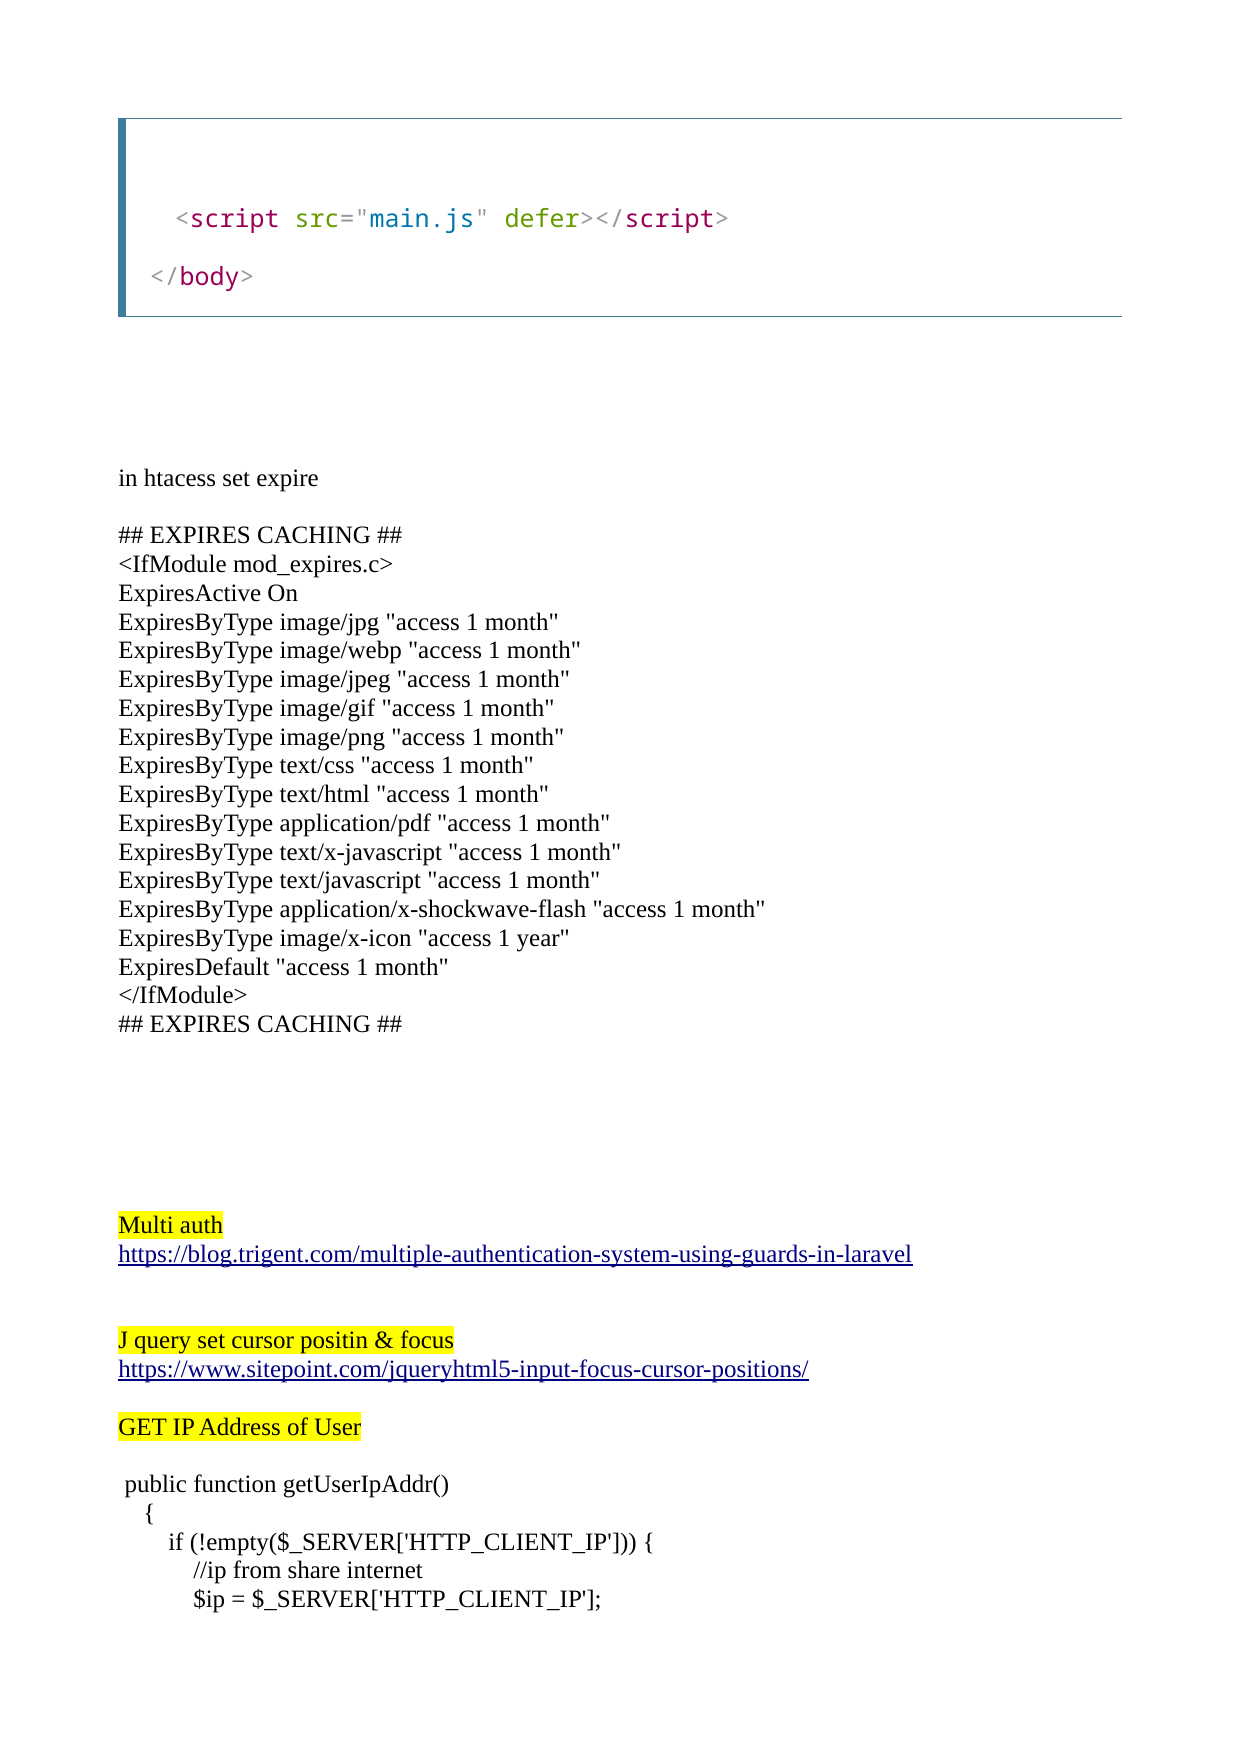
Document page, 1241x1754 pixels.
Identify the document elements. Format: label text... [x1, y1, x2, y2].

text Multi auth [118, 1211, 1122, 1239]
text //ip from share internet [118, 1556, 1122, 1584]
text https://blog.trigent.com/multiple-authentication-system-using-guards-in-laravel J query set cursor positin & focus https://www.sitepoint.com/jqueryhtml5-input-focus-cursor-positions/ [118, 1239, 1122, 1383]
text ## EXPIRES CACHING ## [118, 521, 1122, 549]
text <script src="main.js" defer></script> [126, 165, 1122, 228]
text ExpiresActive On [118, 578, 1122, 607]
text ExpiresByType text/x-javascript "access 1 month" [118, 837, 1122, 866]
text ExpiresByType image/jpeg "access 1 month" [118, 664, 1122, 693]
text { [118, 1498, 1122, 1527]
text ExpiresByType application/pdf "access 1 month" [118, 808, 1122, 837]
text ExpiresDefault "access 1 month" [118, 952, 1122, 981]
text in htacess set expire [118, 463, 1122, 492]
text ExpiresByType image/x-icon "access 1 year" [118, 923, 1122, 952]
text ExpiresByType text/javascript "access 1 month" [118, 866, 1122, 894]
text ExpiresByType image/webp "access 1 month" [118, 636, 1122, 664]
text GET IP Address of User public function getUserIpAddr() [118, 1412, 1122, 1498]
text $ip = $_SERVER['HTTP_CLIENT_IP']; [118, 1584, 1122, 1613]
text </IfModule> [118, 981, 1122, 1009]
text ExpiresByType image/jpg "access 1 month" [118, 607, 1122, 636]
text </body> [126, 228, 1122, 316]
text ## EXPIRES CACHING ## [118, 1009, 1122, 1038]
text <IfModule mod_expires.c> [118, 549, 1122, 578]
text if (!empty($_SERVER['HTTP_CLIENT_IP'])) { [118, 1527, 1122, 1556]
text ExpiresByType text/html "access 1 month" [118, 779, 1122, 808]
text ExpiresByType application/x-shockwave-flash "access 1 month" [118, 894, 1122, 923]
text ExpiresByType image/png "access 1 month" [118, 722, 1122, 751]
text ExpiresByType image/gif "access 1 month" [118, 693, 1122, 722]
text ExpiresByType text/css "access 1 month" [118, 751, 1122, 779]
